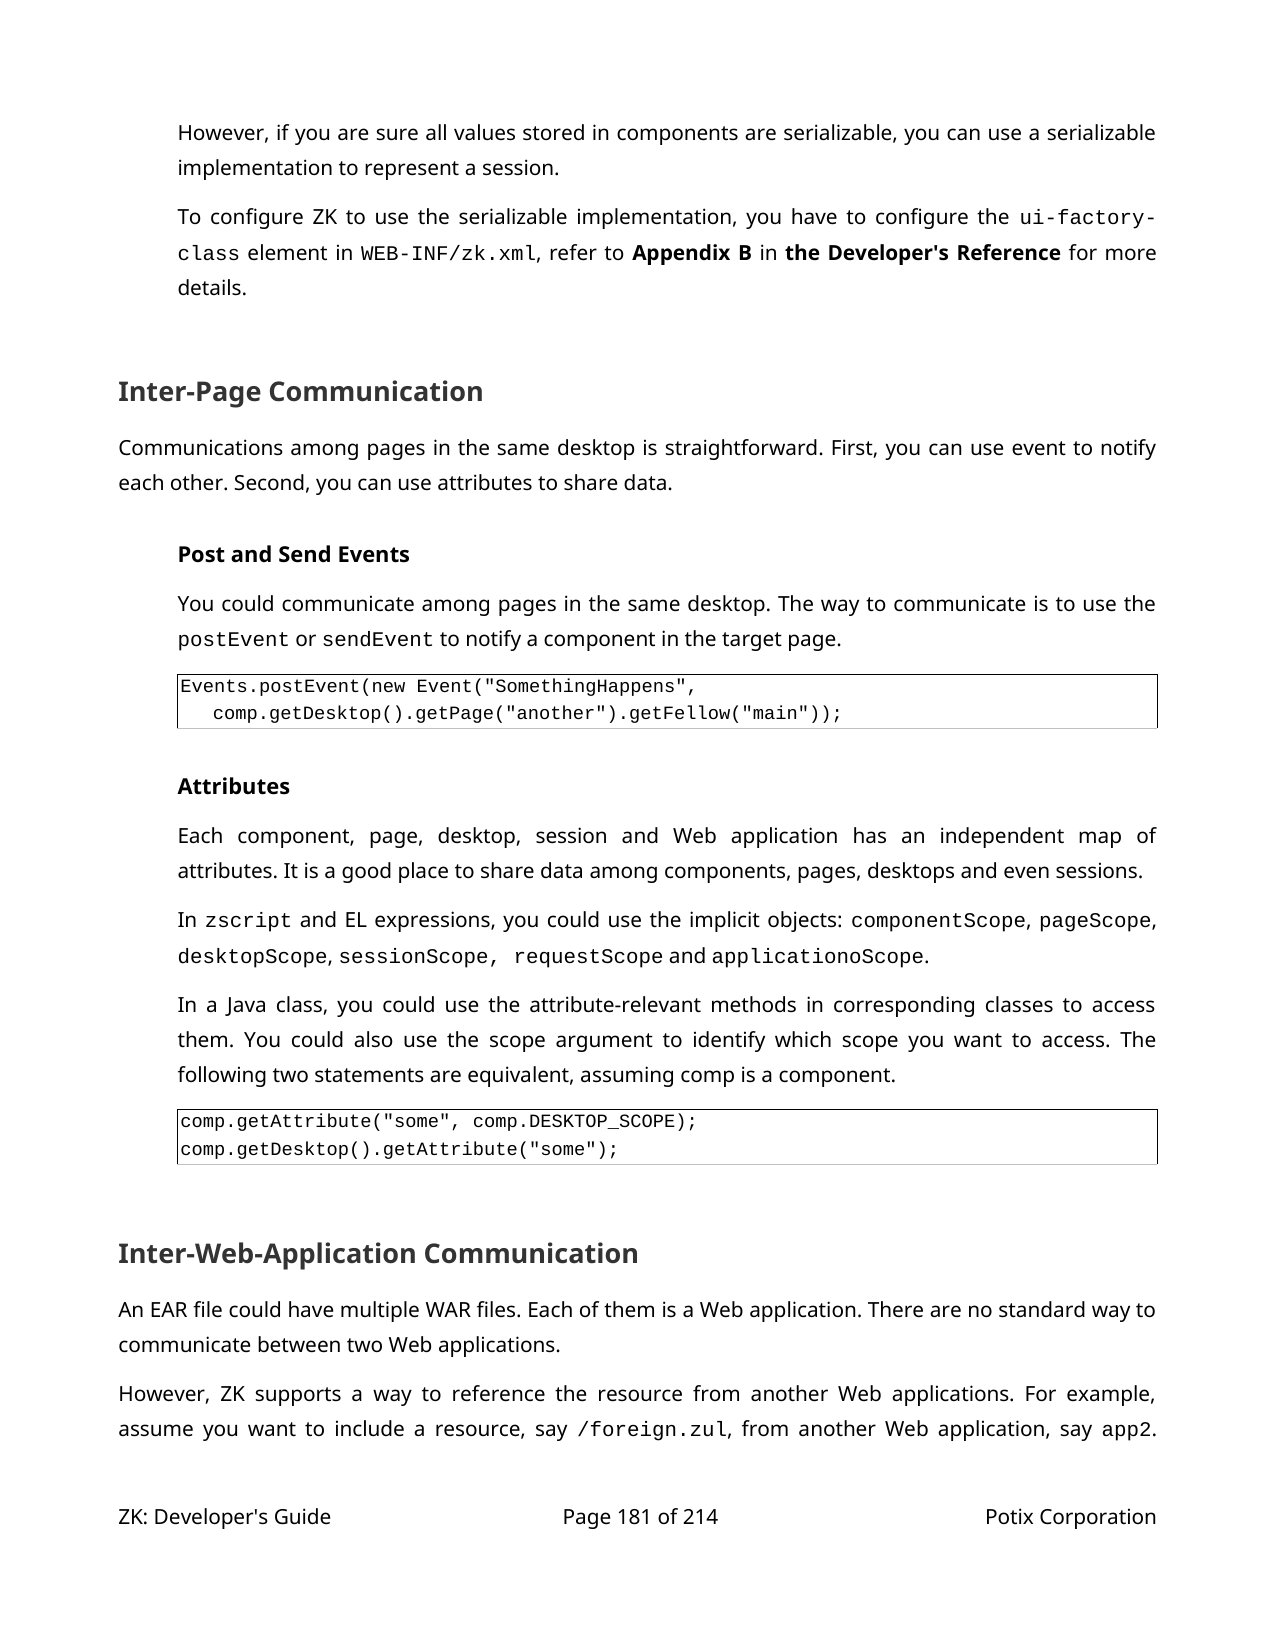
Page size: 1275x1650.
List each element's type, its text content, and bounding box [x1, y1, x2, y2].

subtitle Attributes [177, 771, 1157, 801]
text However, ZK supports a way to reference the resource from another Web applications. For example, assume you want to include a resource, say /foreign.zul, from another Web application, say app2. [118, 1379, 1157, 1443]
subtitle Post and Send Events [177, 539, 1157, 569]
text In zscript and EL expressions, you could use the implicit objects: componentScope, pageScope, desktopScope, sessionScope, requestScope and applicationoScope. [177, 905, 1157, 969]
text Each component, page, desktop, session and Web application has an independent map of attributes. It is a good place to share data among components, pages, desktops and even sessions. [177, 821, 1157, 885]
text To configure ZK to use the serializable implementation, you have to configure the ui-factory-class element in WEB-INF/zk.xml, refer to Appendix B in the Developer's Reference for more details. [177, 202, 1157, 301]
text comp.getDesktop().getPage("another").getFellow("main")); [178, 701, 1157, 728]
subtitle Inter-Web-Application Communication [118, 1234, 1157, 1271]
text An EAR file could have multiple WAR files. Each of them is a Web application. There are no standard way to communicate between two Web applications. [118, 1295, 1157, 1358]
text However, if you are sure all values stored in components are serializable, you can use a serializable implementation to represent a session. [177, 118, 1157, 182]
text Communications among pages in the same desktop is straightforward. First, you can use event to notify each other. Second, you can use attributes to share data. [118, 433, 1157, 496]
text comp.getAttribute("some", comp.DESKTOP_SCOPE); [178, 1110, 1157, 1133]
text comp.getDesktop().getAttribute("some"); [178, 1136, 1157, 1164]
text In a Java class, you could use the attribute-relevant methods in corresponding classes to access them. You could also use the scope argument to identify which scope you want to access. The following two statements are equivalent, assuming comp is a component. [177, 990, 1157, 1089]
text You could communicate among pages in the same desktop. The way to communicate is to use the postEvent or sendEvent to notify a component in the target page. [177, 589, 1157, 653]
subtitle Inter-Page Communication [118, 372, 1157, 409]
text Events.postEvent(new Event("SomethingHappens", [178, 675, 1157, 698]
